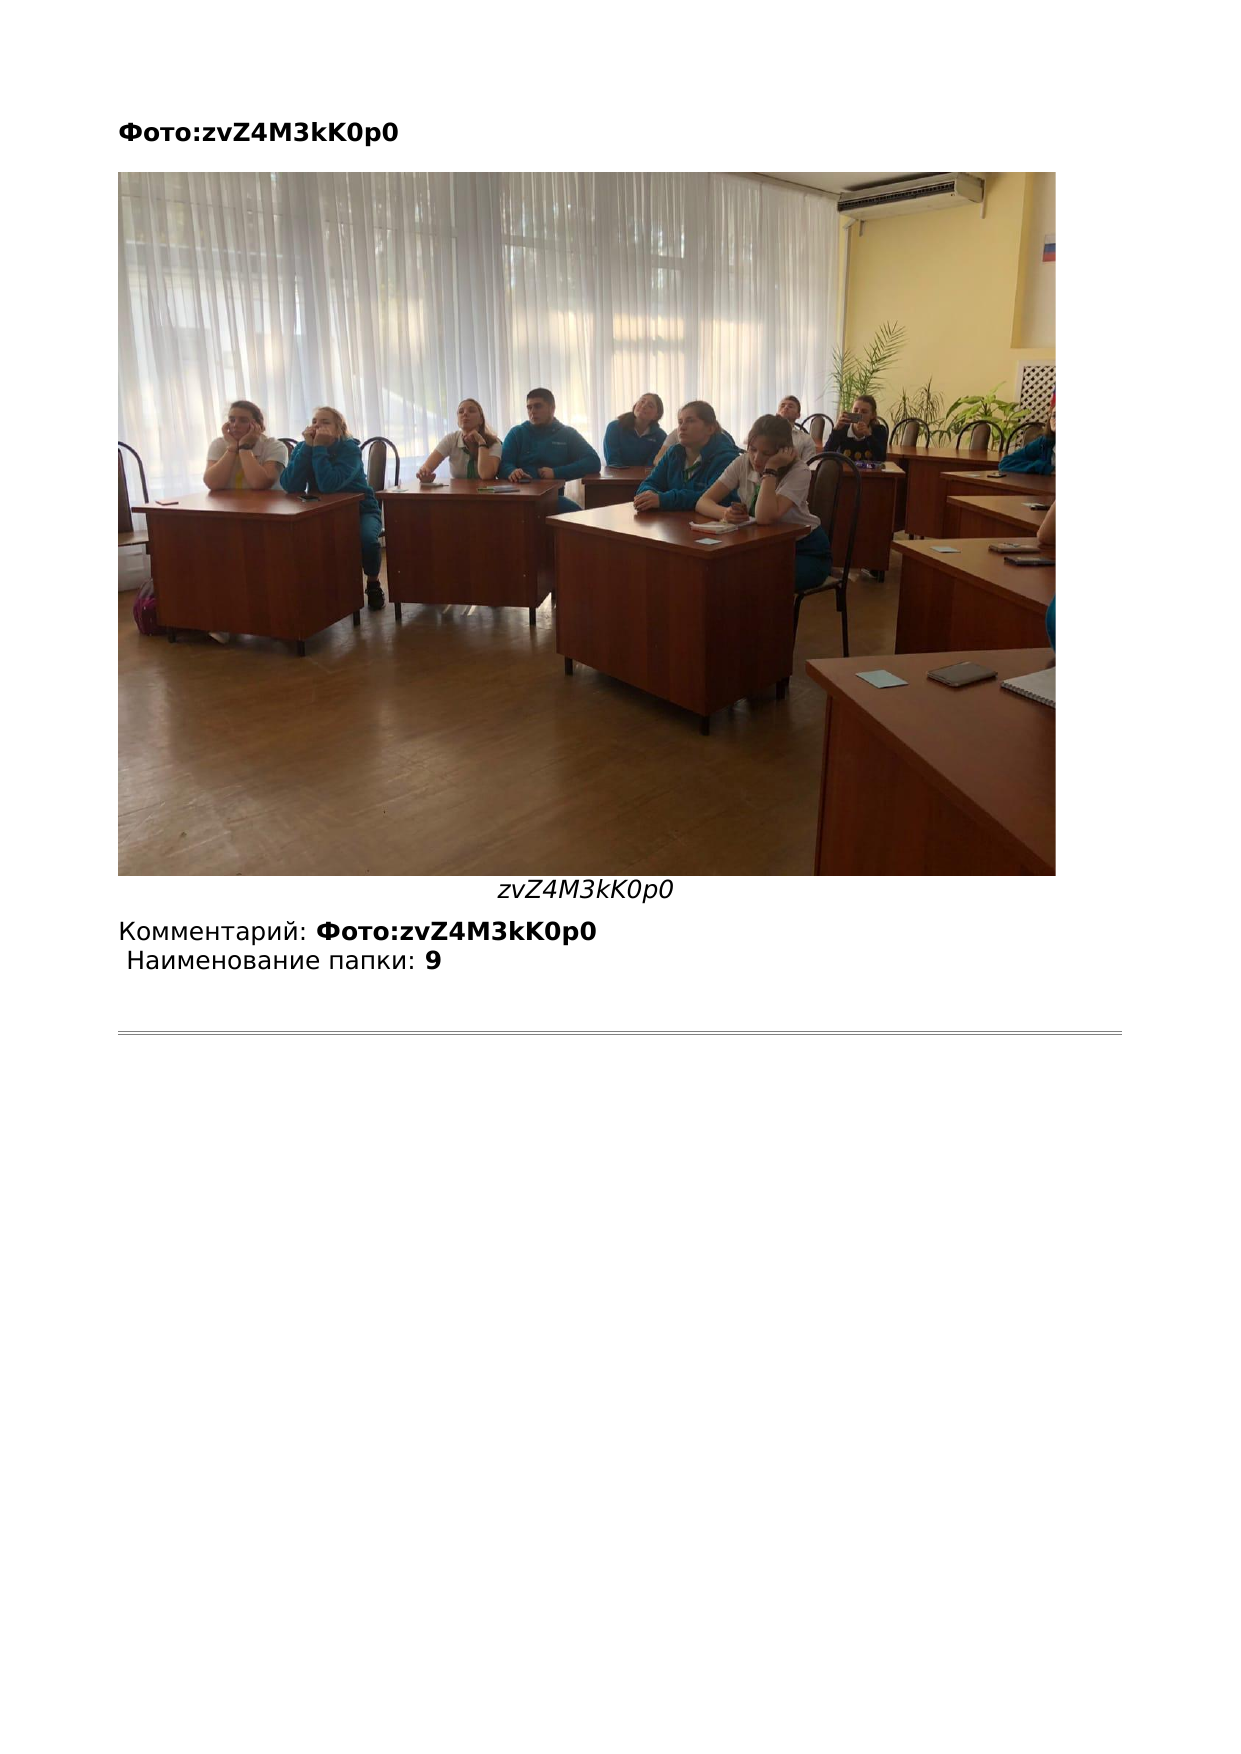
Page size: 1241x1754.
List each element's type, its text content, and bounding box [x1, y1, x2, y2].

text Комментарий: Фото:zvZ4M3kK0p0 Наименование папки: 9 [118, 917, 1122, 1004]
subtitle Фото:zvZ4M3kK0p0 [118, 118, 1122, 147]
text zvZ4M3kK0p0 [118, 876, 1056, 904]
picture [118, 172, 1056, 876]
